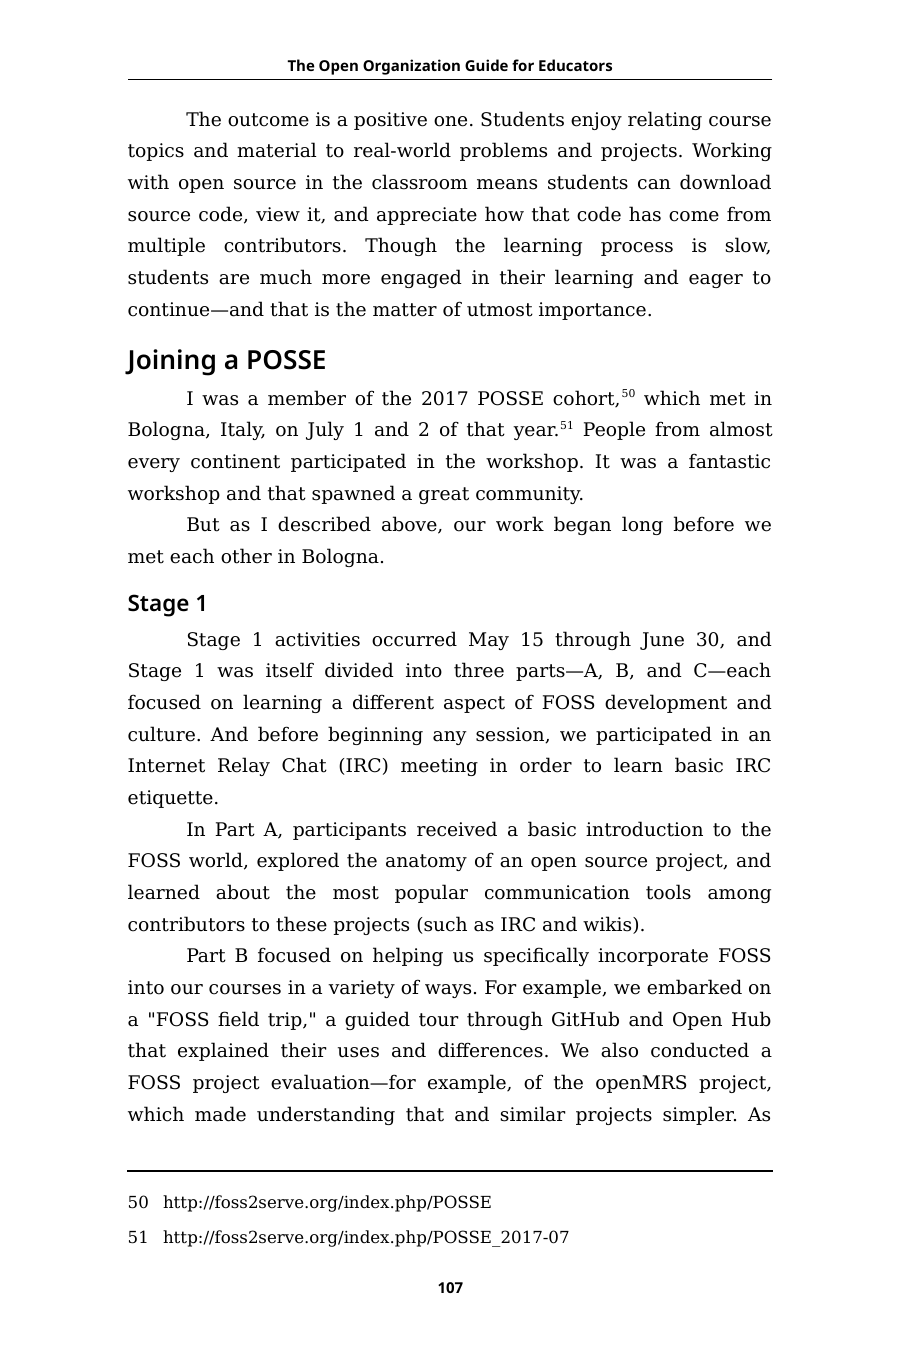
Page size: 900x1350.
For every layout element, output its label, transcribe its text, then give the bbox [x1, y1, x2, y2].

text http://foss2serve.org/index.php/POSSE [127, 1193, 772, 1213]
text Part B focused on helping us specifically incorporate FOSS into our courses in a variety of ways. For example, we embarked on a "FOSS field trip," a guided tour through GitHub and Open Hub that explained their uses and differences. We also conducted a FOSS project evaluation—for example, of the openMRS project, which made understanding that and similar projects simpler. As [127, 945, 772, 1126]
text In Part A, participants received a basic introduction to the FOSS world, explored the anatomy of an open source project, and learned about the most popular communication tools among contributors to these projects (such as IRC and wikis). [127, 819, 772, 936]
subtitle Joining a POSSE [127, 345, 772, 375]
text Stage 1 activities occurred May 15 through June 30, and Stage 1 was itself divided into three parts—A, B, and C—each focused on learning a different aspect of FOSS development and culture. And before beginning any session, we participated in an Internet Relay Chat (IRC) meeting in order to learn basic IRC etiquette. [127, 629, 772, 809]
text But as I described above, our work began long before we met each other in Bologna. [127, 514, 772, 568]
text The outcome is a positive one. Students enjoy relating course topics and material to real-world problems and projects. Working with open source in the classroom means students can download source code, view it, and appreciate how that code has come from multiple contributors. Though the learning process is slow, students are much more engaged in their learning and eager to continue—and that is the matter of utmost importance. [127, 109, 772, 321]
text http://foss2serve.org/index.php/POSSE_2017-07 [127, 1228, 772, 1247]
text I was a member of the 2017 POSSE cohort, which met in Bologna, Italy, on July 1 and 2 of that year. People from almost every continent participated in the workshop. It was a fantastic workshop and that spawned a great community. [127, 388, 772, 505]
subtitle Stage 1 [127, 590, 772, 616]
